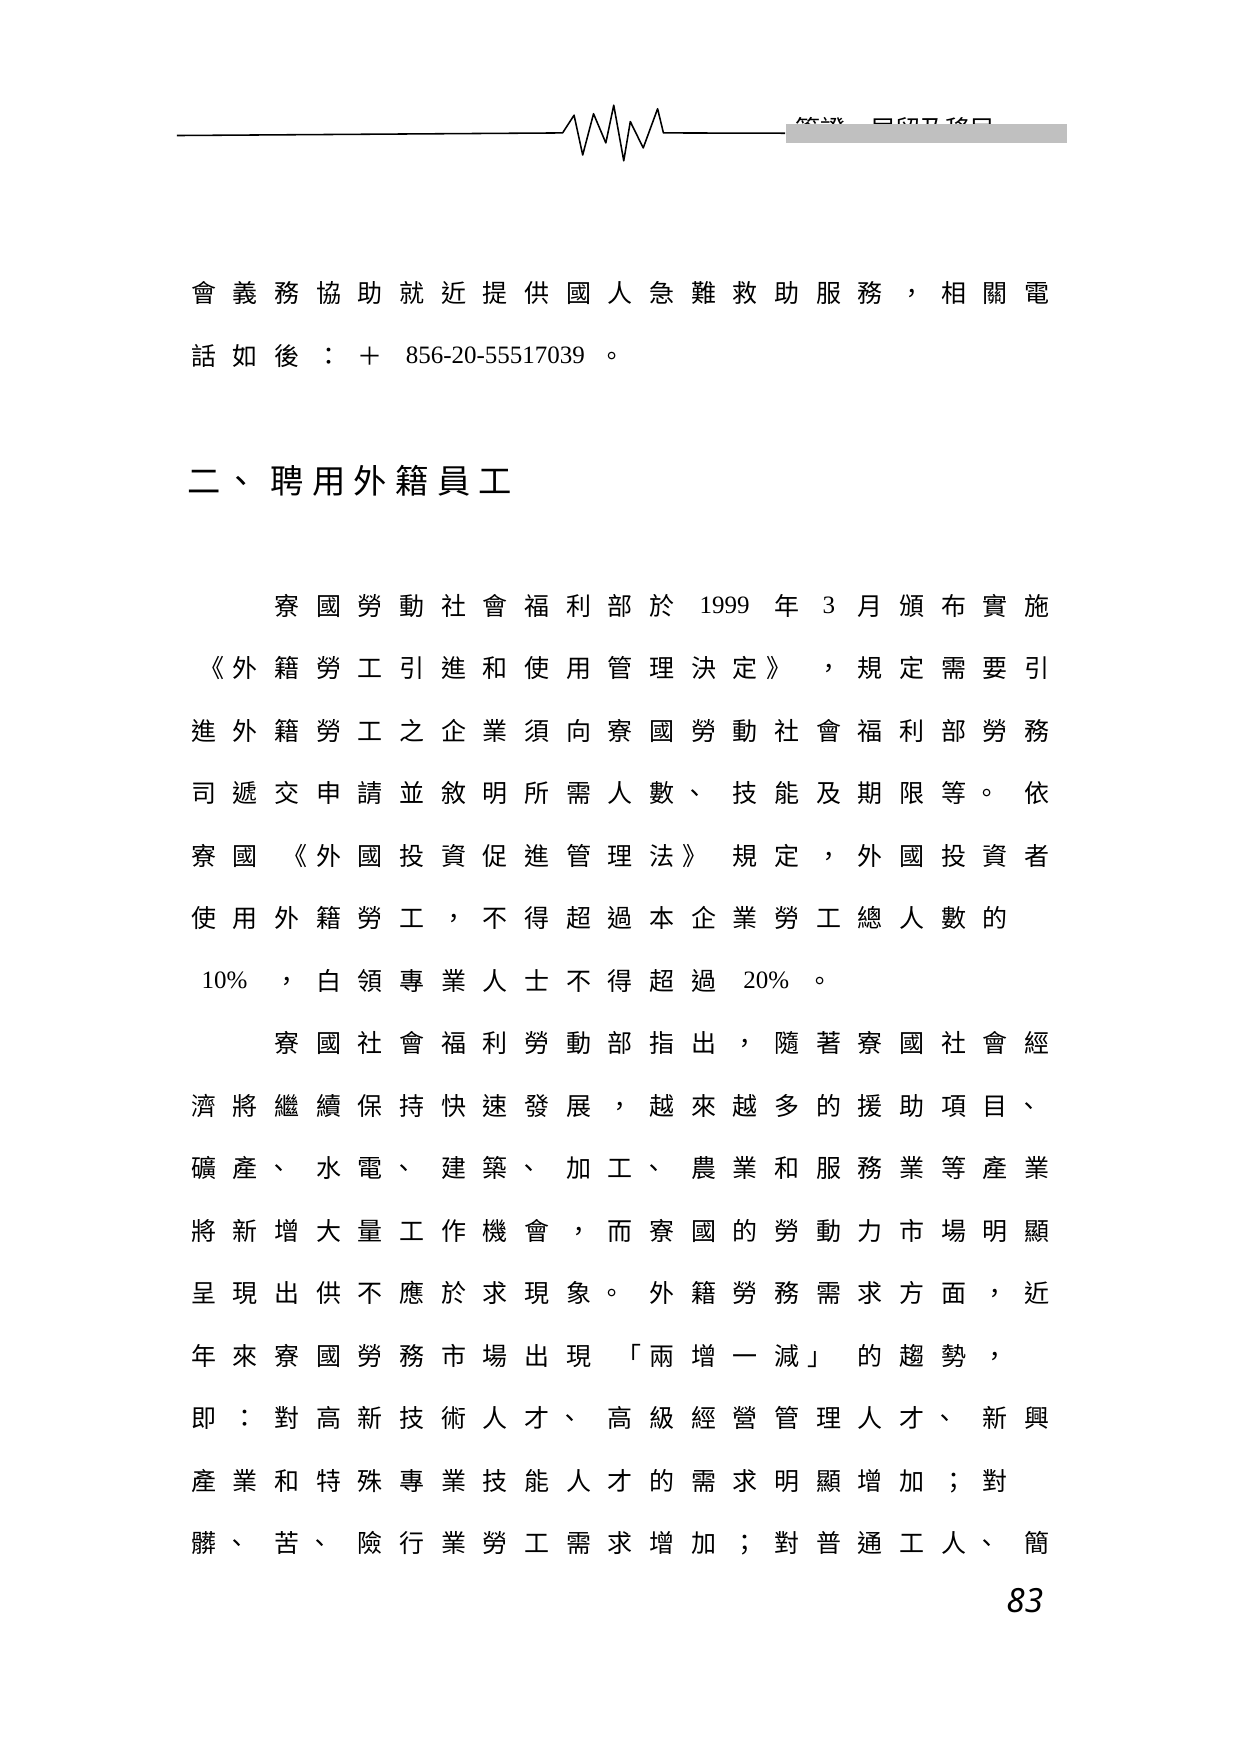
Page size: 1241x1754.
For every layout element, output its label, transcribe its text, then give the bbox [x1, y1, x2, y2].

text 會義務協助就近提供國人急難救助服務，相關電話如後：＋856-20-55517039。 [183, 250, 1058, 375]
text 二、聘用外籍員工 [183, 438, 1058, 500]
text 寮國勞動社會福利部於1999年3月頒布實施《外籍勞工引進和使用管理決定》，規定需要引進外籍勞工之企業須向寮國勞動社會福利部勞務司遞交申請並敘明所需人數、技能及期限等。依寮國《外國投資促進管理法》規定，外國投資者使用外籍勞工，不得超過本企業勞工總人數的10%，白領專業人士不得超過20%。 [183, 563, 1058, 1000]
text 寮國社會福利勞動部指出，隨著寮國社會經濟將繼續保持快速發展，越來越多的援助項目、礦產、水電、建築、加工、農業和服務業等產業將新增大量工作機會，而寮國的勞動力市場明顯呈現出供不應於求現象。外籍勞務需求方面，近年來寮國勞務市場出現「兩增一減」的趨勢，即：對高新技術人才、高級經營管理人才、新興產業和特殊專業技能人才的需求明顯增加；對髒、苦、險行業勞工需求增加；對普通工人、簡 [183, 1000, 1058, 1563]
